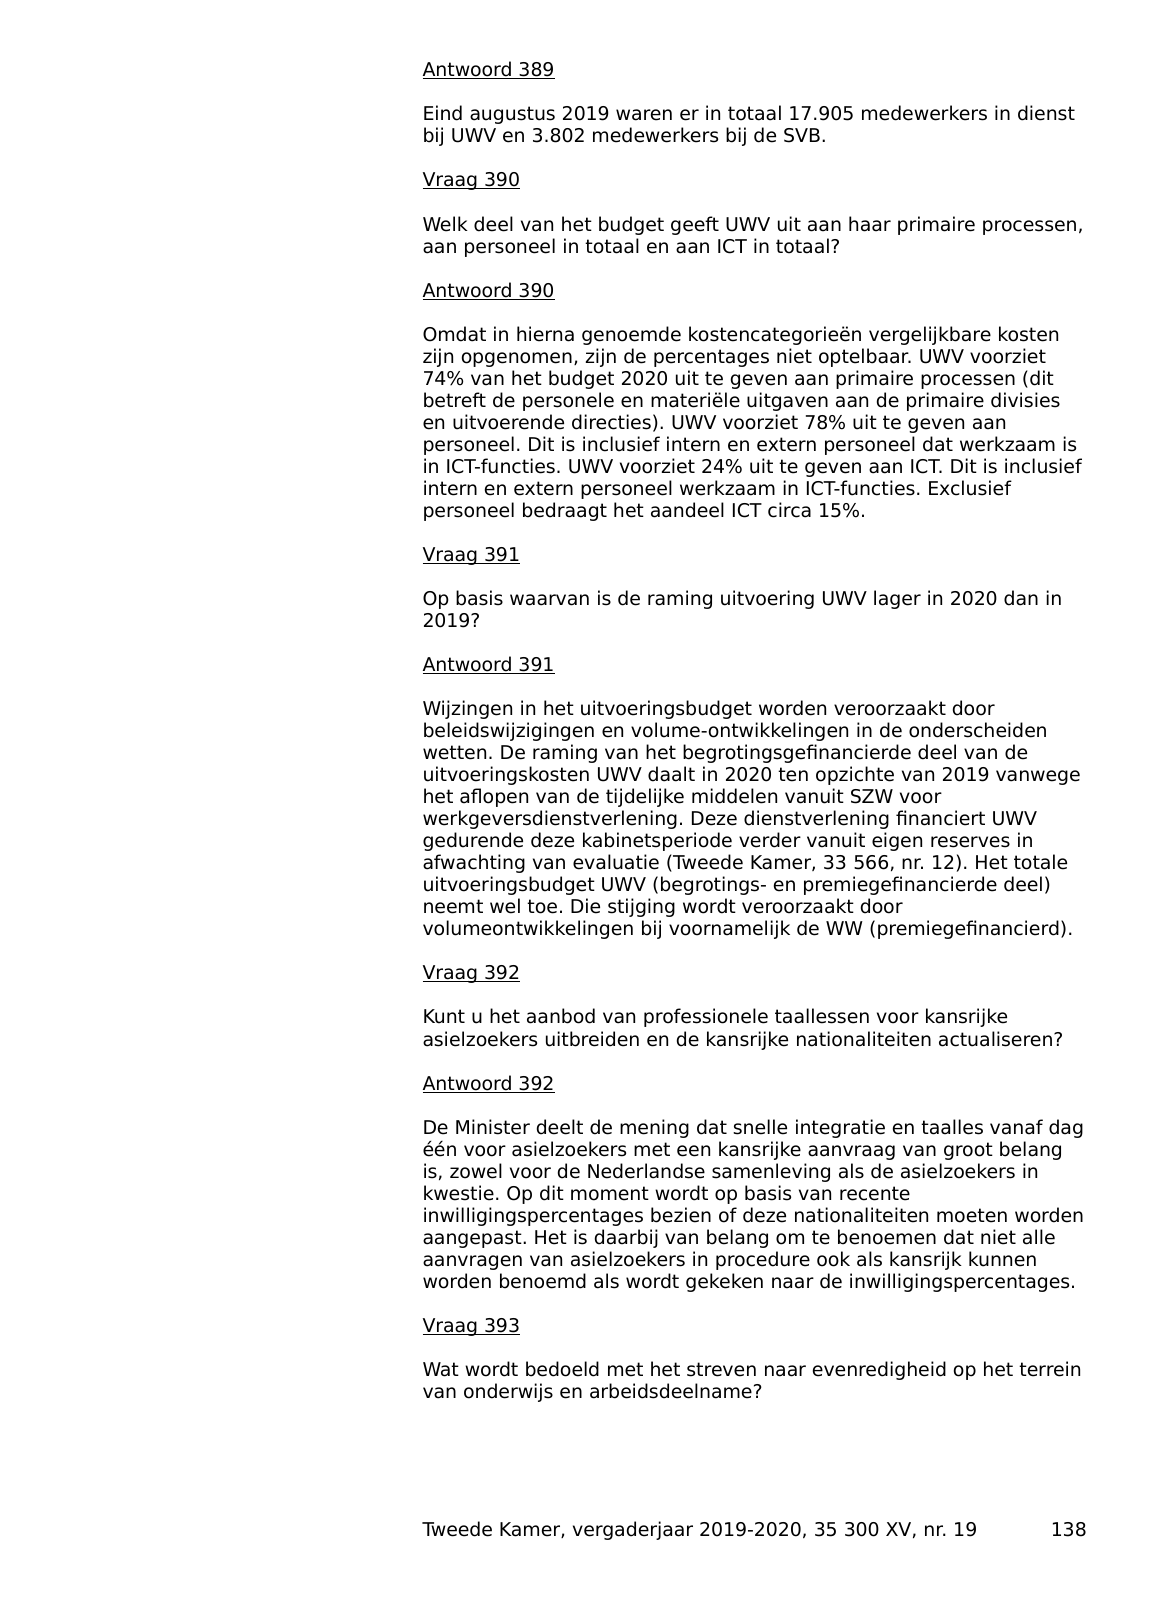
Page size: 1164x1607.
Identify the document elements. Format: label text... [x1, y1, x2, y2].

subtitle Antwoord 389 [422, 59, 1087, 81]
subtitle Vraag 392 [422, 962, 1087, 984]
text Omdat in hierna genoemde kostencategorieën vergelijkbare kosten zijn opgenomen, zijn de percentages niet optelbaar. UWV voorziet 74% van het budget 2020 uit te geven aan primaire processen (dit betreft de personele en materiële uitgaven aan de primaire divisies en uitvoerende directies). UWV voorziet 78% uit te geven aan personeel. Dit is inclusief intern en extern personeel dat werkzaam is in ICT-functies. UWV voorziet 24% uit te geven aan ICT. Dit is inclusief intern en extern personeel werkzaam in ICT-functies. Exclusief personeel bedraagt het aandeel ICT circa 15%. [422, 324, 1087, 522]
subtitle Vraag 391 [422, 544, 1087, 566]
text Kunt u het aanbod van professionele taallessen voor kansrijke asielzoekers uitbreiden en de kansrijke nationaliteiten actualiseren? [422, 1006, 1087, 1050]
subtitle Antwoord 391 [422, 654, 1087, 676]
subtitle Antwoord 392 [422, 1073, 1087, 1094]
subtitle Vraag 390 [422, 169, 1087, 191]
text Wijzingen in het uitvoeringsbudget worden veroorzaakt door beleidswijzigingen en volume-ontwikkelingen in de onderscheiden wetten. De raming van het begrotingsgefinancierde deel van de uitvoeringskosten UWV daalt in 2020 ten opzichte van 2019 vanwege het aflopen van de tijdelijke middelen vanuit SZW voor werkgeversdienstverlening. Deze dienstverlening financiert UWV gedurende deze kabinetsperiode verder vanuit eigen reserves in afwachting van evaluatie (Tweede Kamer, 33 566, nr. 12). Het totale uitvoeringsbudget UWV (begrotings- en premiegefinancierde deel) neemt wel toe. Die stijging wordt veroorzaakt door volumeontwikkelingen bij voornamelijk de WW (premiegefinancierd). [422, 698, 1087, 940]
subtitle Antwoord 390 [422, 280, 1087, 302]
subtitle Vraag 393 [422, 1315, 1087, 1337]
text Eind augustus 2019 waren er in totaal 17.905 medewerkers in dienst bij UWV en 3.802 medewerkers bij de SVB. [422, 103, 1087, 147]
text Welk deel van het budget geeft UWV uit aan haar primaire processen, aan personeel in totaal en aan ICT in totaal? [422, 213, 1087, 257]
text De Minister deelt de mening dat snelle integratie en taalles vanaf dag één voor asielzoekers met een kansrijke aanvraag van groot belang is, zowel voor de Nederlandse samenleving als de asielzoekers in kwestie. Op dit moment wordt op basis van recente inwilligingspercentages bezien of deze nationaliteiten moeten worden aangepast. Het is daarbij van belang om te benoemen dat niet alle aanvragen van asielzoekers in procedure ook als kansrijk kunnen worden benoemd als wordt gekeken naar de inwilligingspercentages. [422, 1117, 1087, 1293]
text Wat wordt bedoeld met het streven naar evenredigheid op het terrein van onderwijs en arbeidsdeelname? [422, 1359, 1087, 1403]
text Op basis waarvan is de raming uitvoering UWV lager in 2020 dan in 2019? [422, 588, 1087, 632]
